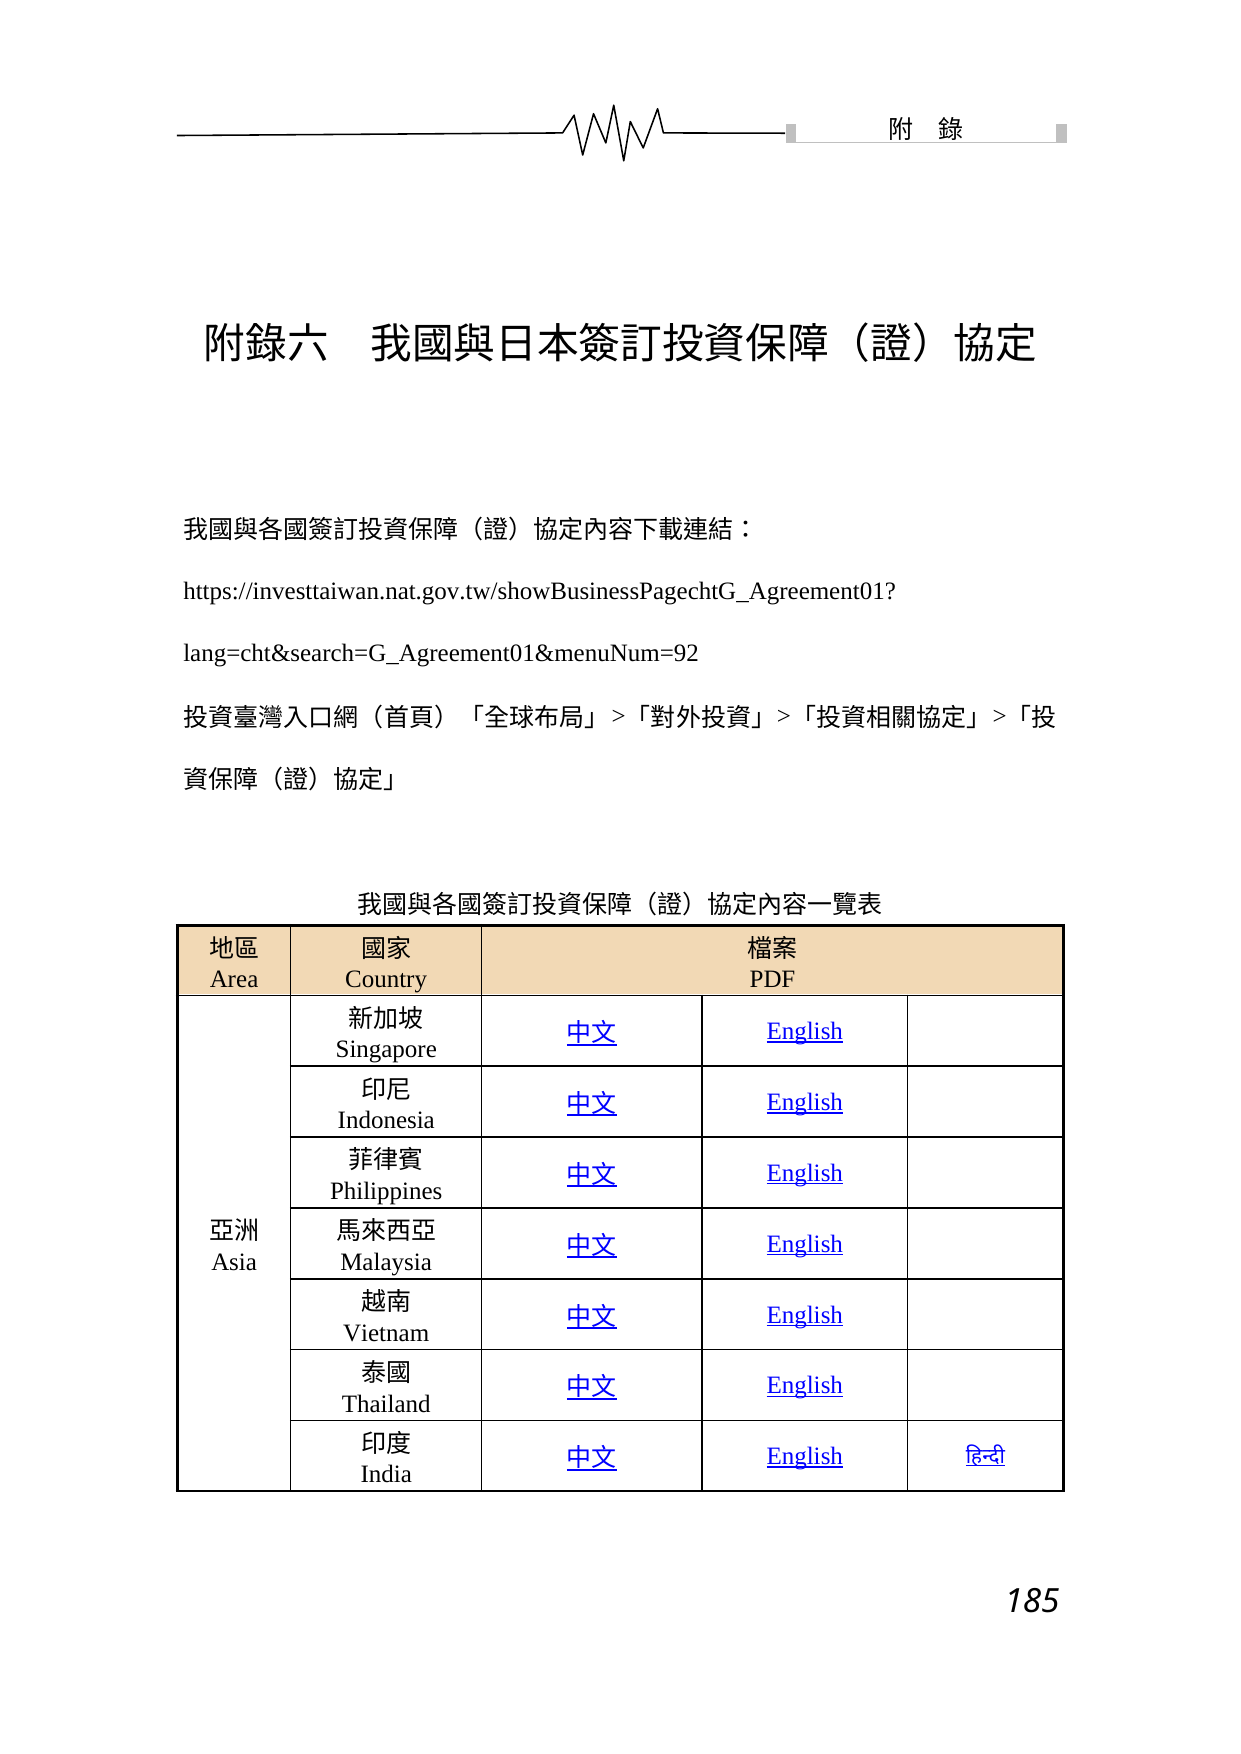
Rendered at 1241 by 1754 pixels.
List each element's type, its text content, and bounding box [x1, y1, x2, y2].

text https://investtaiwan.nat.gov.tw/showBusinessPagechtG_Agreement01?lang=cht&search=G_Agreement01&menuNum=92 [183, 549, 1057, 674]
table_cell 中文 [482, 996, 701, 1065]
table_cell 中文 [482, 1421, 701, 1490]
table_cell English [703, 1067, 907, 1136]
table_cell 印度 India [291, 1421, 481, 1490]
table_cell 越南 Vietnam [291, 1280, 481, 1349]
table_cell English [703, 1350, 907, 1419]
table_cell 中文 [482, 1350, 701, 1419]
table_header 地區 Area [179, 927, 290, 994]
table_cell 新加坡 Singapore [291, 996, 481, 1065]
table_cell 印尼 Indonesia [291, 1067, 481, 1136]
table_cell English [703, 1209, 907, 1278]
table_cell [908, 1280, 1062, 1349]
table_cell English [703, 1280, 907, 1349]
text 投資臺灣入口網（首頁）「全球布局」>「對外投資」>「投資相關協定」>「投資保障（證）協定」 [183, 674, 1057, 799]
table_cell 馬來西亞 Malaysia [291, 1209, 481, 1278]
table_cell [908, 1067, 1062, 1136]
table_cell [908, 1350, 1062, 1419]
table_cell English [703, 1421, 907, 1490]
text 我國與各國簽訂投資保障（證）協定內容一覽表 [177, 861, 1063, 924]
table_cell [908, 1138, 1062, 1207]
table_cell 中文 [482, 1138, 701, 1207]
table_cell English [703, 996, 907, 1065]
table_cell 泰國 Thailand [291, 1350, 481, 1419]
table_cell 亞洲 Asia [179, 996, 290, 1490]
table_cell 菲律賓 Philippines [291, 1138, 481, 1207]
table_cell हिन्दी [908, 1421, 1062, 1490]
table_cell [908, 1209, 1062, 1278]
table_cell English [703, 1138, 907, 1207]
text 我國與各國簽訂投資保障（證）協定內容下載連結： [183, 486, 1057, 549]
table_header 檔案 PDF [482, 927, 1062, 994]
table_header 國家 Country [291, 927, 481, 994]
table_cell 中文 [482, 1280, 701, 1349]
table_cell 中文 [482, 1209, 701, 1278]
text 附錄六 我國與日本簽訂投資保障（證）協定 [177, 299, 1063, 361]
table_cell [908, 996, 1062, 1065]
table_cell 中文 [482, 1067, 701, 1136]
